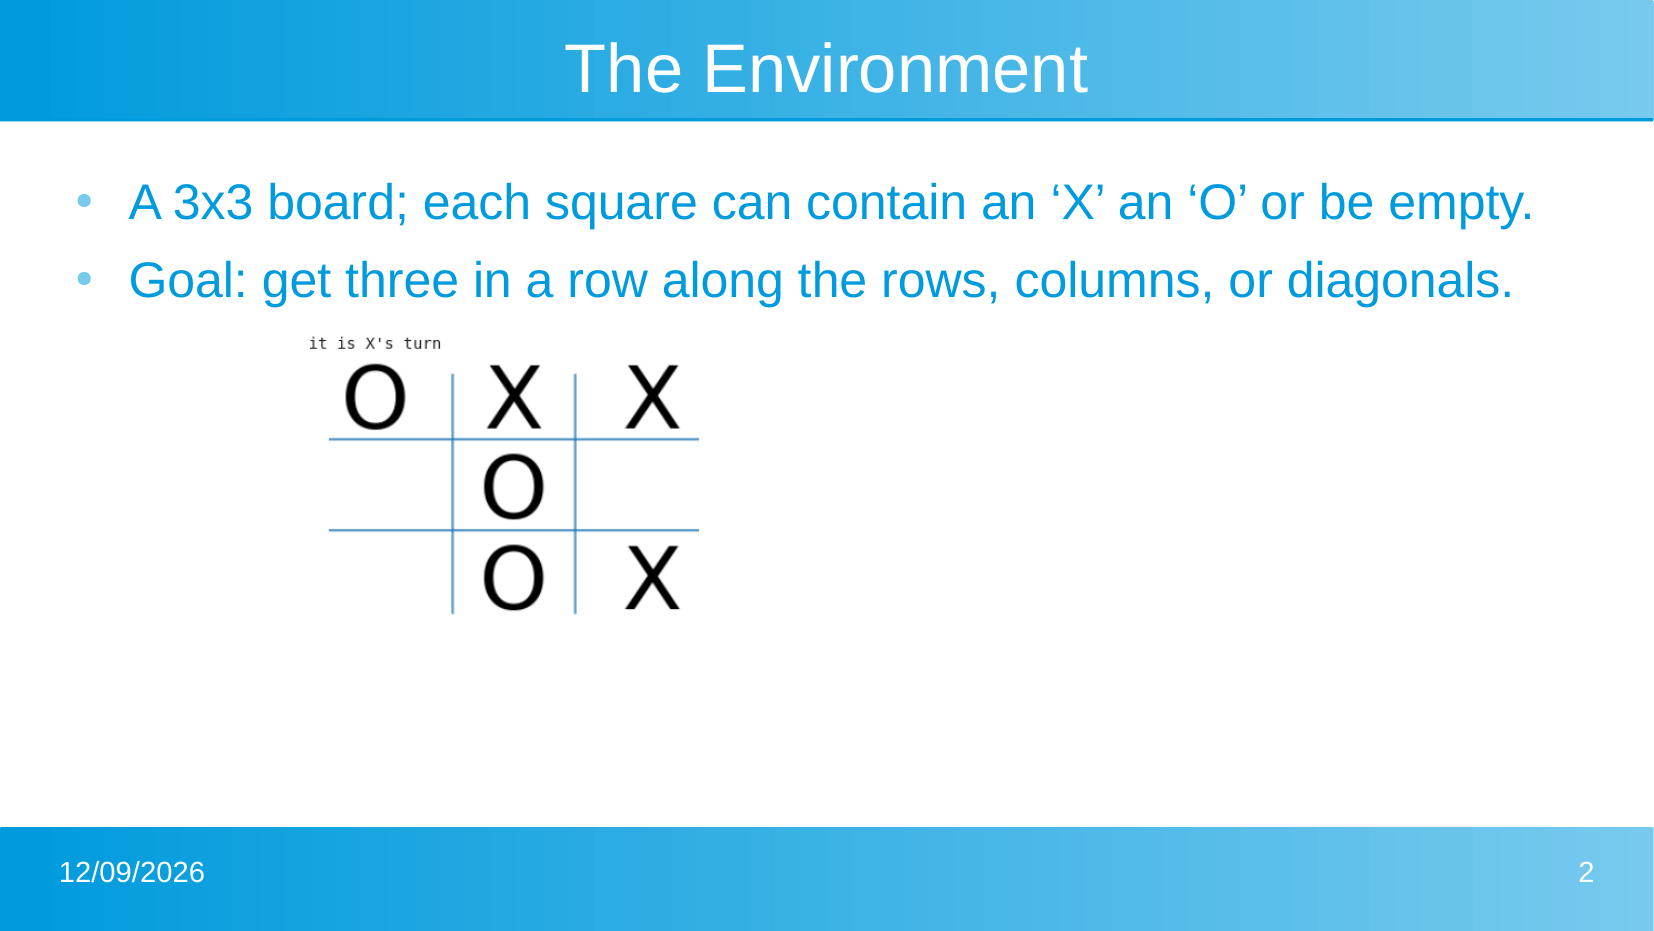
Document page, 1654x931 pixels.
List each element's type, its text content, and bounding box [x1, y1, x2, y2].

title The Environment [59, 29, 1595, 108]
picture [300, 330, 738, 638]
list A 3x3 board; each square can contain an ‘X’ an ‘O’ or be empty. Goal: get three in a row along the rows, columns, or diagonals. [57, 174, 1594, 765]
